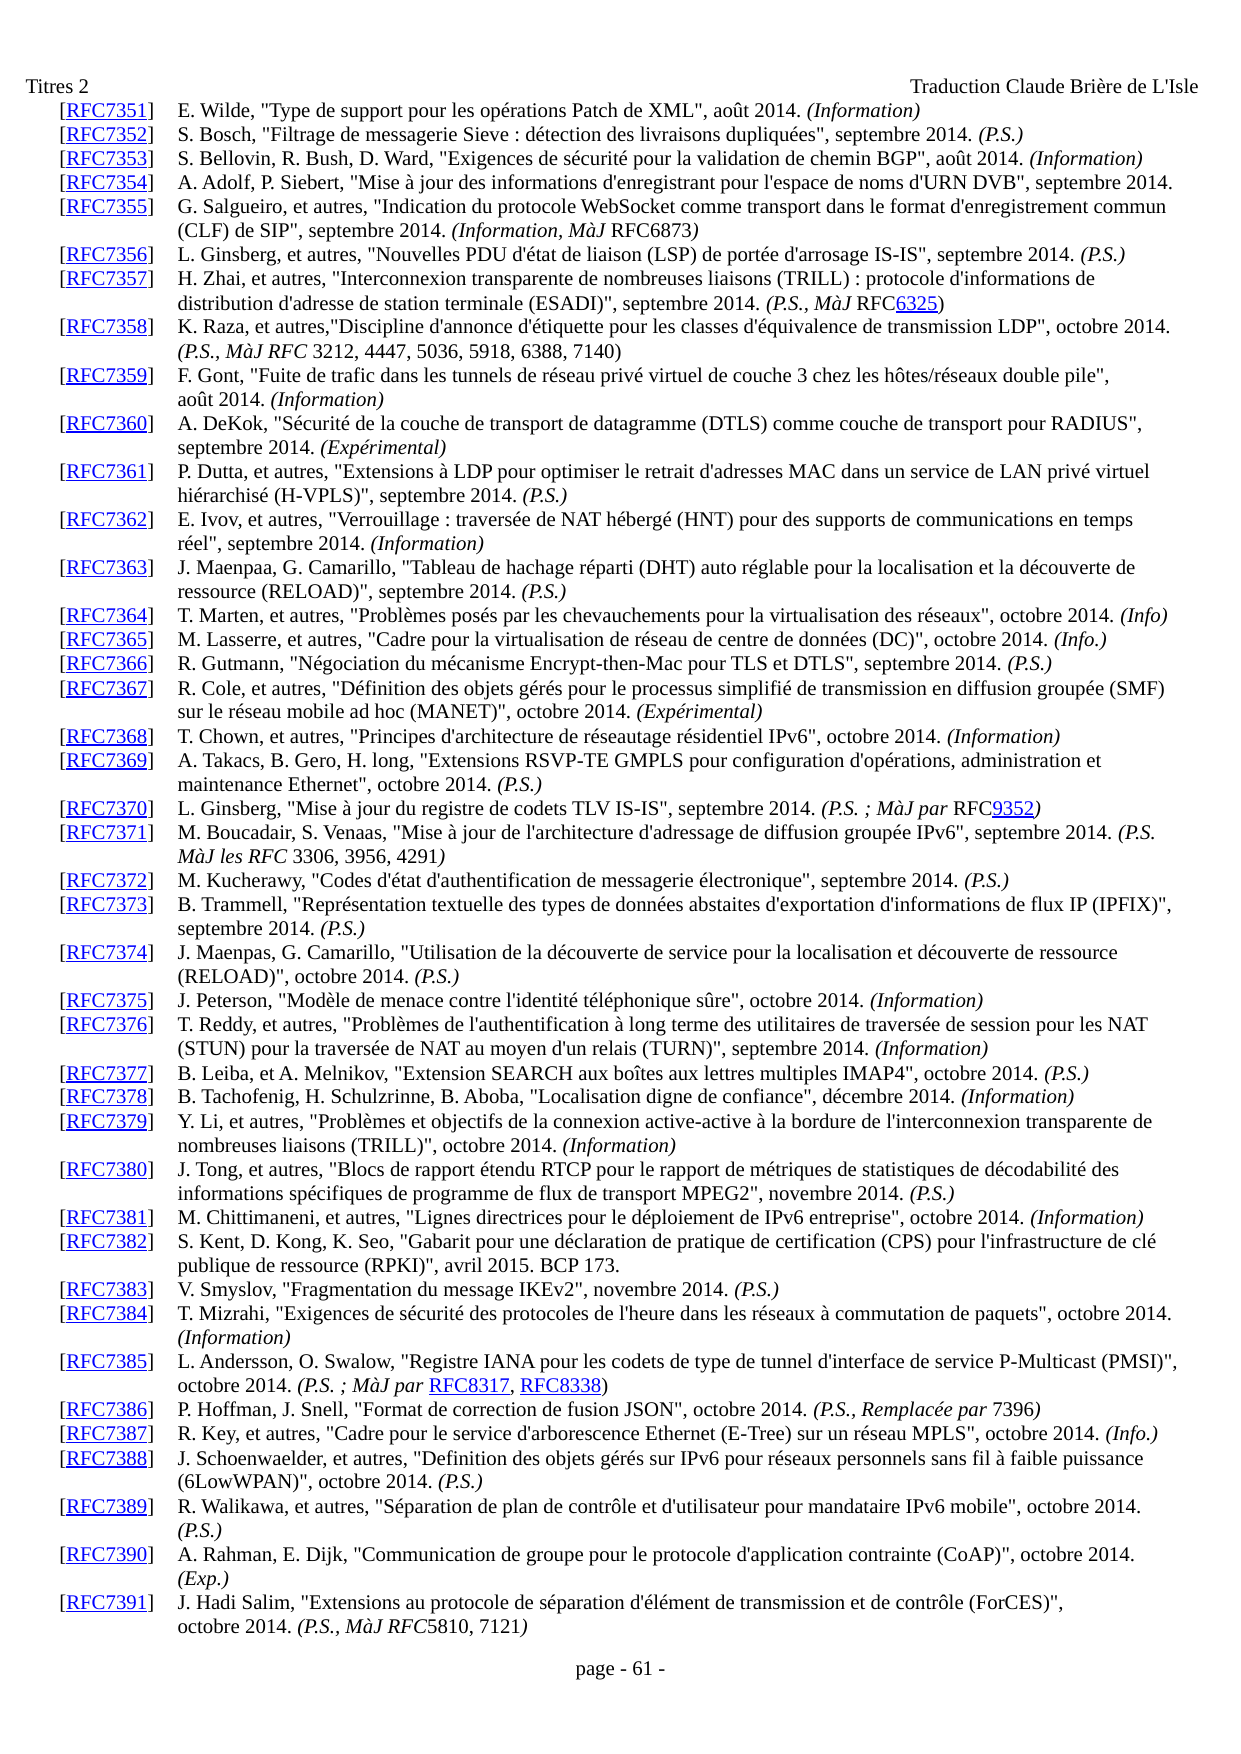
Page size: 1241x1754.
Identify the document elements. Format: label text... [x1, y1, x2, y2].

text [RFC7374] J. Maenpas, G. Camarillo, "Utilisation de la découverte de service pour la localisation et découverte de ressource (RELOAD)", octobre 2014. (P.S.) [59, 940, 1181, 988]
text [RFC7389] R. Walikawa, et autres, "Séparation de plan de contrôle et d'utilisateur pour mandataire IPv6 mobile", octobre 2014. (P.S.) [59, 1493, 1181, 1542]
text [RFC7356] L. Ginsberg, et autres, "Nouvelles PDU d'état de liaison (LSP) de portée d'arrosage IS-IS", septembre 2014. (P.S.) [59, 242, 1181, 266]
text [RFC7358] K. Raza, et autres,"Discipline d'annonce d'étiquette pour les classes d'équivalence de transmission LDP", octobre 2014. (P.S., MàJ RFC 3212, 4447, 5036, 5918, 6388, 7140) [59, 314, 1181, 363]
text [RFC7352] S. Bosch, "Filtrage de messagerie Sieve : détection des livraisons dupliquées", septembre 2014. (P.S.) [59, 122, 1181, 146]
text [RFC7351] E. Wilde, "Type de support pour les opérations Patch de XML", août 2014. (Information) [59, 98, 1181, 122]
text [RFC7361] P. Dutta, et autres, "Extensions à LDP pour optimiser le retrait d'adresses MAC dans un service de LAN privé virtuel hiérarchisé (H-VPLS)", septembre 2014. (P.S.) [59, 459, 1181, 507]
text [RFC7362] E. Ivov, et autres, "Verrouillage : traversée de NAT hébergé (HNT) pour des supports de communications en temps réel", septembre 2014. (Information) [59, 507, 1181, 555]
text [RFC7353] S. Bellovin, R. Bush, D. Ward, "Exigences de sécurité pour la validation de chemin BGP", août 2014. (Information) [59, 146, 1181, 170]
text [RFC7382] S. Kent, D. Kong, K. Seo, "Gabarit pour une déclaration de pratique de certification (CPS) pour l'infrastructure de clé publique de ressource (RPKI)", avril 2015. BCP 173. [59, 1229, 1181, 1277]
text [RFC7379] Y. Li, et autres, "Problèmes et objectifs de la connexion active-active à la bordure de l'interconnexion transparente de nombreuses liaisons (TRILL)", octobre 2014. (Information) [59, 1108, 1181, 1157]
text [RFC7359] F. Gont, "Fuite de trafic dans les tunnels de réseau privé virtuel de couche 3 chez les hôtes/réseaux double pile", août 2014. (Information) [59, 363, 1181, 411]
text [RFC7381] M. Chittimaneni, et autres, "Lignes directrices pour le déploiement de IPv6 entreprise", octobre 2014. (Information) [59, 1205, 1181, 1229]
text [RFC7364] T. Marten, et autres, "Problèmes posés par les chevauchements pour la virtualisation des réseaux", octobre 2014. (Info) [59, 603, 1181, 627]
text [RFC7373] B. Trammell, "Représentation textuelle des types de données abstaites d'exportation d'informations de flux IP (IPFIX)", septembre 2014. (P.S.) [59, 892, 1181, 940]
text [RFC7372] M. Kucherawy, "Codes d'état d'authentification de messagerie électronique", septembre 2014. (P.S.) [59, 868, 1181, 892]
text [RFC7354] A. Adolf, P. Siebert, "Mise à jour des informations d'enregistrant pour l'espace de noms d'URN DVB", septembre 2014. [59, 170, 1181, 194]
text [RFC7388] J. Schoenwaelder, et autres, "Definition des objets gérés sur IPv6 pour réseaux personnels sans fil à faible puissance (6LowWPAN)", octobre 2014. (P.S.) [59, 1445, 1181, 1493]
text [RFC7368] T. Chown, et autres, "Principes d'architecture de réseautage résidentiel IPv6", octobre 2014. (Information) [59, 723, 1181, 748]
text [RFC7360] A. DeKok, "Sécurité de la couche de transport de datagramme (DTLS) comme couche de transport pour RADIUS", septembre 2014. (Expérimental) [59, 411, 1181, 459]
text [RFC7363] J. Maenpaa, G. Camarillo, "Tableau de hachage réparti (DHT) auto réglable pour la localisation et la découverte de ressource (RELOAD)", septembre 2014. (P.S.) [59, 555, 1181, 603]
text [RFC7380] J. Tong, et autres, "Blocs de rapport étendu RTCP pour le rapport de métriques de statistiques de décodabilité des informations spécifiques de programme de flux de transport MPEG2", novembre 2014. (P.S.) [59, 1157, 1181, 1205]
text [RFC7369] A. Takacs, B. Gero, H. long, "Extensions RSVP-TE GMPLS pour configuration d'opérations, administration et maintenance Ethernet", octobre 2014. (P.S.) [59, 748, 1181, 796]
text [RFC7375] J. Peterson, "Modèle de menace contre l'identité téléphonique sûre", octobre 2014. (Information) [59, 988, 1181, 1012]
text [RFC7386] P. Hoffman, J. Snell, "Format de correction de fusion JSON", octobre 2014. (P.S., Remplacée par 7396) [59, 1397, 1181, 1421]
text [RFC7390] A. Rahman, E. Dijk, "Communication de groupe pour le protocole d'application contrainte (CoAP)", octobre 2014. (Exp.) [59, 1542, 1181, 1590]
text [RFC7383] V. Smyslov, "Fragmentation du message IKEv2", novembre 2014. (P.S.) [59, 1277, 1181, 1301]
text [RFC7377] B. Leiba, et A. Melnikov, "Extension SEARCH aux boîtes aux lettres multiples IMAP4", octobre 2014. (P.S.) [59, 1060, 1181, 1084]
text [RFC7355] G. Salgueiro, et autres, "Indication du protocole WebSocket comme transport dans le format d'enregistrement commun (CLF) de SIP", septembre 2014. (Information, MàJ RFC6873) [59, 194, 1181, 242]
text [RFC7357] H. Zhai, et autres, "Interconnexion transparente de nombreuses liaisons (TRILL) : protocole d'informations de distribution d'adresse de station terminale (ESADI)", septembre 2014. (P.S., MàJ RFC6325) [59, 266, 1181, 314]
text [RFC7366] R. Gutmann, "Négociation du mécanisme Encrypt-then-Mac pour TLS et DTLS", septembre 2014. (P.S.) [59, 651, 1181, 675]
text [RFC7385] L. Andersson, O. Swalow, "Registre IANA pour les codets de type de tunnel d'interface de service P-Multicast (PMSI)", octobre 2014. (P.S. ; MàJ par RFC8317, RFC8338) [59, 1349, 1181, 1397]
text [RFC7378] B. Tachofenig, H. Schulzrinne, B. Aboba, "Localisation digne de confiance", décembre 2014. (Information) [59, 1084, 1181, 1108]
text [RFC7384] T. Mizrahi, "Exigences de sécurité des protocoles de l'heure dans les réseaux à commutation de paquets", octobre 2014. (Information) [59, 1301, 1181, 1349]
text [RFC7391] J. Hadi Salim, "Extensions au protocole de séparation d'élément de transmission et de contrôle (ForCES)", octobre 2014. (P.S., MàJ RFC5810, 7121) [59, 1590, 1181, 1638]
text [RFC7367] R. Cole, et autres, "Définition des objets gérés pour le processus simplifié de transmission en diffusion groupée (SMF) sur le réseau mobile ad hoc (MANET)", octobre 2014. (Expérimental) [59, 675, 1181, 723]
text [RFC7365] M. Lasserre, et autres, "Cadre pour la virtualisation de réseau de centre de données (DC)", octobre 2014. (Info.) [59, 627, 1181, 651]
text [RFC7376] T. Reddy, et autres, "Problèmes de l'authentification à long terme des utilitaires de traversée de session pour les NAT (STUN) pour la traversée de NAT au moyen d'un relais (TURN)", septembre 2014. (Information) [59, 1012, 1181, 1060]
text [RFC7371] M. Boucadair, S. Venaas, "Mise à jour de l'architecture d'adressage de diffusion groupée IPv6", septembre 2014. (P.S. MàJ les RFC 3306, 3956, 4291) [59, 820, 1181, 868]
text [RFC7370] L. Ginsberg, "Mise à jour du registre de codets TLV IS-IS", septembre 2014. (P.S. ; MàJ par RFC9352) [59, 796, 1181, 820]
text [RFC7387] R. Key, et autres, "Cadre pour le service d'arborescence Ethernet (E-Tree) sur un réseau MPLS", octobre 2014. (Info.) [59, 1421, 1181, 1445]
